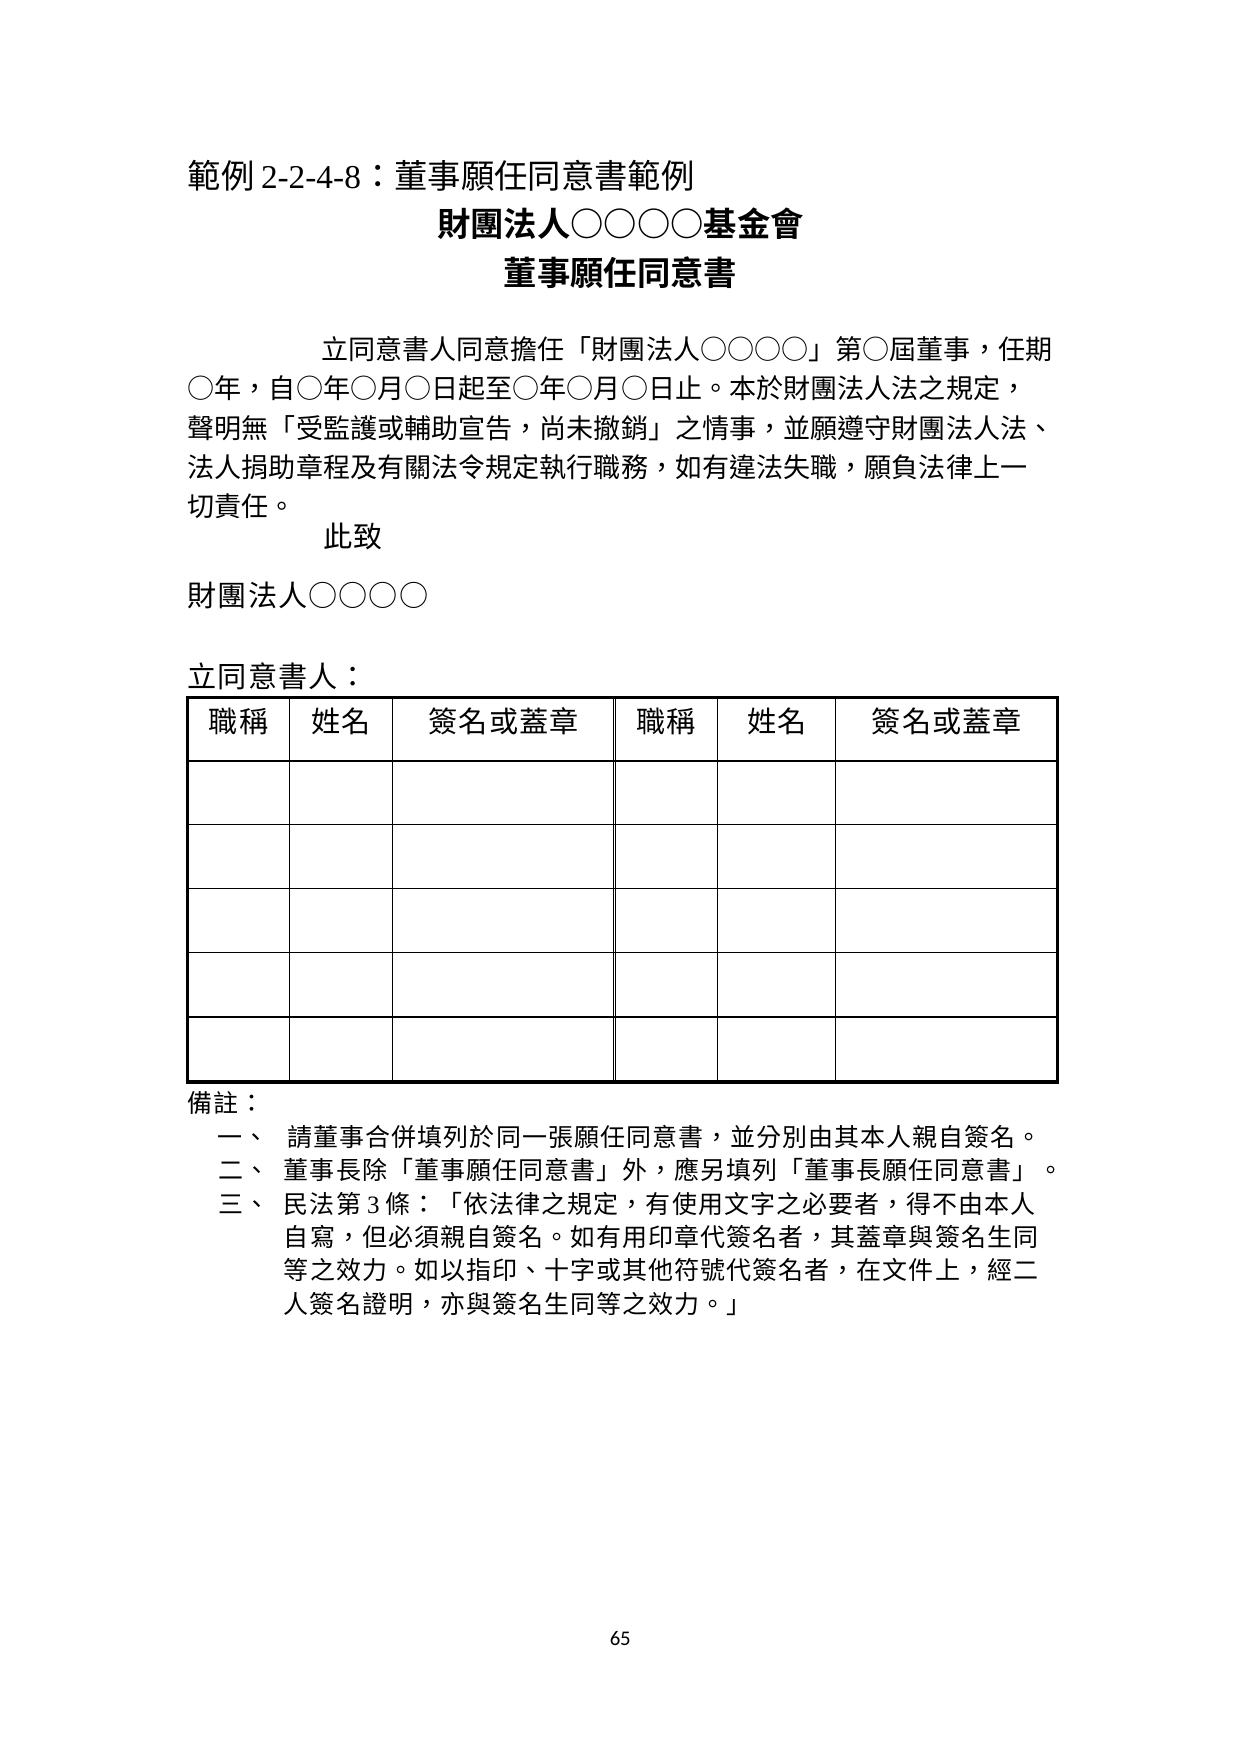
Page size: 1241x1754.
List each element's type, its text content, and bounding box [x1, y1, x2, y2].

table_cell [718, 889, 835, 952]
table_cell [718, 762, 835, 824]
table_cell [393, 953, 613, 1016]
table_cell [718, 1018, 835, 1080]
table_cell [836, 953, 1056, 1016]
subtitle 範例2-2-4-8：董事願任同意書範例 [187, 150, 1053, 198]
text 董事願任同意書 [187, 246, 1053, 295]
table_cell [718, 953, 835, 1016]
table_cell [616, 889, 717, 952]
table_cell [616, 1018, 717, 1080]
table_header 簽名或蓋章 [393, 699, 613, 760]
table_cell [718, 825, 835, 888]
table_cell [836, 825, 1056, 888]
list 董事長除「董事願任同意書」外，應另填列「董事長願任同意書」。 [218, 1153, 1059, 1186]
table_cell [616, 762, 717, 824]
table_cell [616, 953, 717, 1016]
table_cell [189, 1018, 289, 1080]
table_cell [836, 1018, 1056, 1080]
text 備註： [187, 1084, 1053, 1120]
table_cell [189, 953, 289, 1016]
table_header 職稱 [189, 699, 289, 760]
table_cell [189, 825, 289, 888]
text 財團法人○○○○基金會 [187, 198, 1053, 246]
table_cell [290, 825, 392, 888]
table_header 姓名 [290, 699, 392, 760]
text 財團法人○○○○ [187, 583, 1053, 612]
text 此致 [187, 524, 1053, 554]
table_cell [290, 889, 392, 952]
text 立同意書人同意擔任「財團法人○○○○」第○屆董事，任期○年，自○年○月○日起至○年○月○日止。本於財團法人法之規定，聲明無「受監護或輔助宣告，尚未撤銷」之情事，並願遵守財團法人法、法人捐助章程及有關法令規定執行職務，如有違法失職，願負法律上一切責任。 [187, 328, 1053, 524]
list 請董事合併填列於同一張願任同意書，並分別由其本人親自簽名。 [217, 1120, 1044, 1153]
table_cell [393, 825, 613, 888]
table_cell [836, 889, 1056, 952]
text 立同意書人： [187, 654, 1053, 696]
table_header 簽名或蓋章 [836, 699, 1056, 760]
table_cell [290, 762, 392, 824]
table_cell [836, 762, 1056, 824]
table_cell [616, 825, 717, 888]
table_cell [189, 889, 289, 952]
list 民法第3條：「依法律之規定，有使用文字之必要者，得不由本人自寫，但必須親自簽名。如有用印章代簽名者，其蓋章與簽名生同等之效力。如以指印、十字或其他符號代簽名者，在文件上，經二人簽名證明，亦與簽名生同等之效力。」 [218, 1186, 1059, 1320]
table_cell [393, 889, 613, 952]
table_cell [290, 1018, 392, 1080]
table_cell [393, 1018, 613, 1080]
table_header 姓名 [718, 699, 835, 760]
table_cell [290, 953, 392, 1016]
table_cell [189, 762, 289, 824]
table_header 職稱 [616, 699, 717, 760]
table_cell [393, 762, 613, 824]
